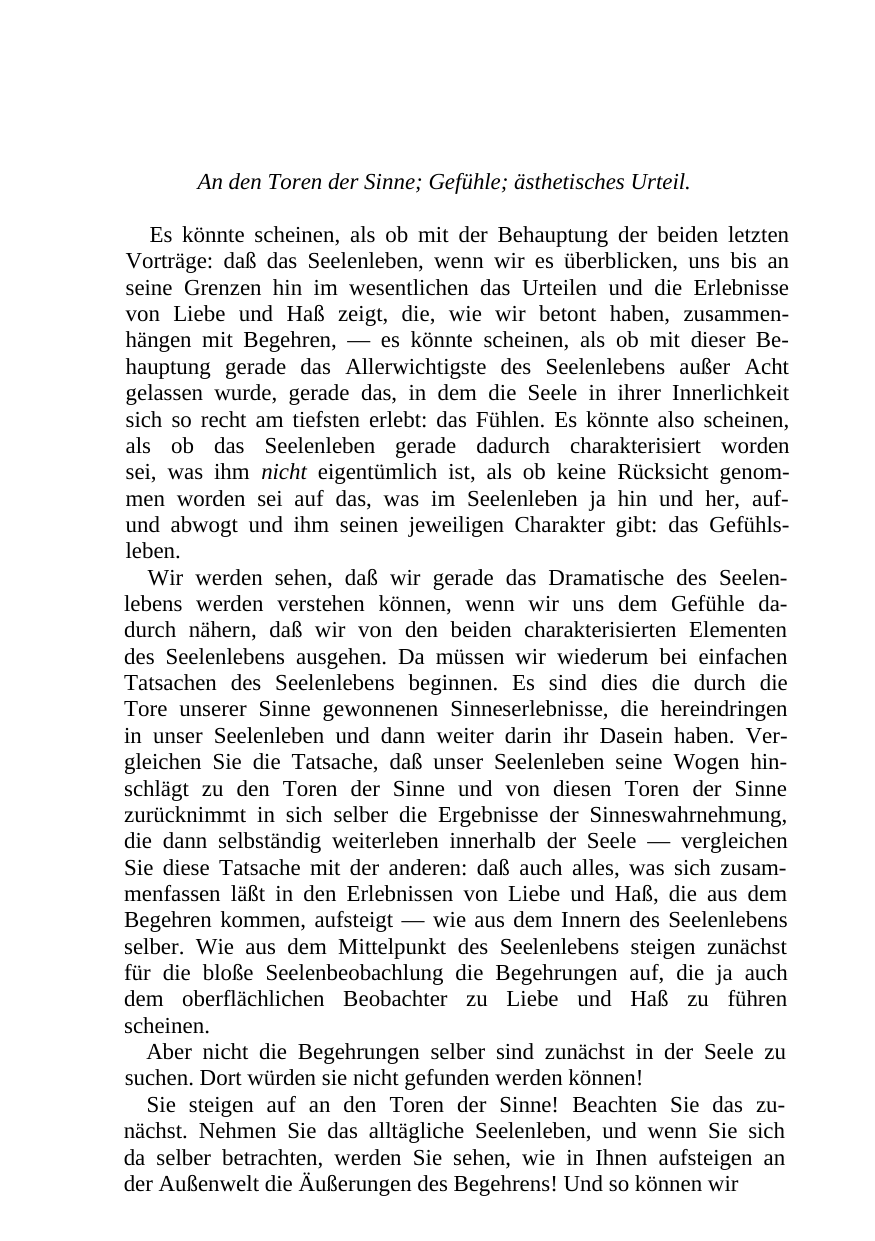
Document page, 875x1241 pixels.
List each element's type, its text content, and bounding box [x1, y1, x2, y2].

text Sie steigen auf an den Toren der Sinne! Beachten Sie das zu- nächst. Nehmen Sie das alltägliche Seelenleben, und wenn Sie sich da selber betrachten, werden Sie sehen, wie in Ihnen aufsteigen an der Außenwelt die Äußerungen des Begehrens! Und so können wir [123, 1091, 787, 1196]
text Aber nicht die Begehrungen selber sind zunächst in der Seele zu suchen. Dort würden sie nicht gefunden werden können! [124, 1038, 787, 1091]
text Wir werden sehen, daß wir gerade das Dramatische des Seelen- lebens werden verstehen können, wenn wir uns dem Gefühle da- durch nähern, daß wir von den beiden charakterisierten Elementen des Seelenlebens ausgehen. Da müssen wir wiederum bei einfachen Tatsachen des Seelenlebens beginnen. Es sind dies die durch die Tore unserer Sinne gewonnenen Sinneserlebnisse, die hereindringen in unser Seelenleben und dann weiter darin ihr Dasein haben. Ver- gleichen Sie die Tatsache, daß unser Seelenleben seine Wogen hin- schlägt zu den Toren der Sinne und von diesen Toren der Sinne zurücknimmt in sich selber die Ergebnisse der Sinneswahrnehmung, die dann selbständig weiterleben innerhalb der Seele — vergleichen Sie diese Tatsache mit der anderen: daß auch alles, was sich zusam- menfassen läßt in den Erlebnissen von Liebe und Haß, die aus dem Begehren kommen, aufsteigt — wie aus dem Innern des Seelenlebens selber. Wie aus dem Mittelpunkt des Seelenlebens steigen zunächst für die bloße Seelenbeobachlung die Begehrungen auf, die ja auch dem oberflächlichen Beobachter zu Liebe und Haß zu führen scheinen. [124, 564, 788, 1038]
text An den Toren der Sinne; Gefühle; ästhetisches Urteil. [197, 168, 791, 194]
text Es könnte scheinen, als ob mit der Behauptung der beiden letzten Vorträge: daß das Seelenleben, wenn wir es überblicken, uns bis an seine Grenzen hin im wesentlichen das Urteilen und die Erlebnisse von Liebe und Haß zeigt, die, wie wir betont haben, zusammen- hängen mit Begehren, — es könnte scheinen, als ob mit dieser Be- hauptung gerade das Allerwichtigste des Seelenlebens außer Acht gelassen wurde, gerade das, in dem die Seele in ihrer Innerlichkeit sich so recht am tiefsten erlebt: das Fühlen. Es könnte also scheinen, als ob das Seelenleben gerade dadurch charakterisiert worden sei, was ihm nicht eigentümlich ist, als ob keine Rücksicht genom- men worden sei auf das, was im Seelenleben ja hin und her, auf- und abwogt und ihm seinen jeweiligen Charakter gibt: das Gefühls- leben. [125, 221, 791, 564]
